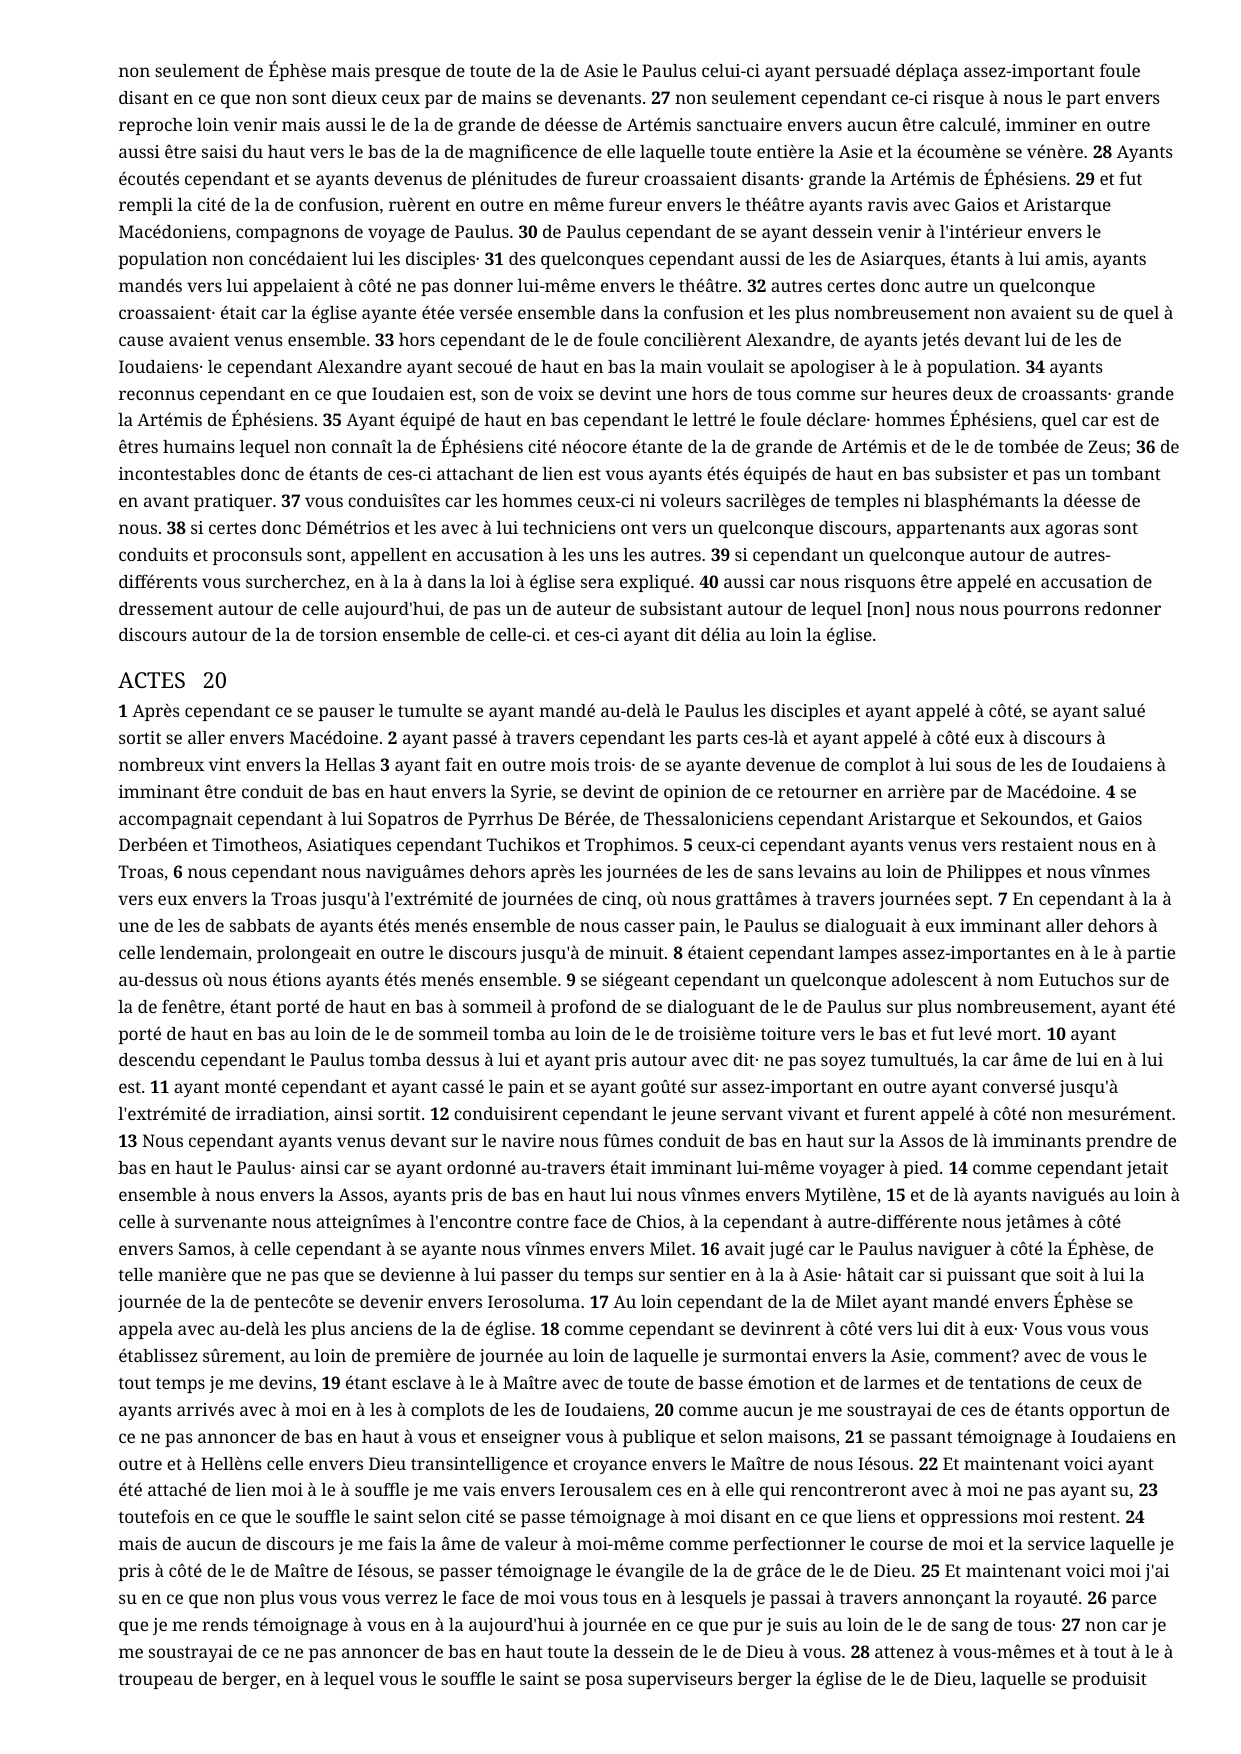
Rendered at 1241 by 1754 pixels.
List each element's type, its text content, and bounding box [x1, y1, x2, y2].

text non seulement de Éphèse mais presque de toute de la de Asie le Paulus celui-ci ayant persuadé déplaça assez-important foule disant en ce que non sont dieux ceux par de mains se devenants. 27 non seulement cependant ce-ci risque à nous le part envers reproche loin venir mais aussi le de la de grande de déesse de Artémis sanctuaire envers aucun être calculé, imminer en outre aussi être saisi du haut vers le bas de la de magnificence de elle laquelle toute entière la Asie et la écoumène se vénère. 28 Ayants écoutés cependant et se ayants devenus de plénitudes de fureur croassaient disants· grande la Artémis de Éphésiens. 29 et fut rempli la cité de la de confusion, ruèrent en outre en même fureur envers le théâtre ayants ravis avec Gaios et Aristarque Macédoniens, compagnons de voyage de Paulus. 30 de Paulus cependant de se ayant dessein venir à l'intérieur envers le population non concédaient lui les disciples· 31 des quelconques cependant aussi de les de Asiarques, étants à lui amis, ayants mandés vers lui appelaient à côté ne pas donner lui-même envers le théâtre. 32 autres certes donc autre un quelconque croassaient· était car la église ayante étée versée ensemble dans la confusion et les plus nombreusement non avaient su de quel à cause avaient venus ensemble. 33 hors cependant de le de foule concilièrent Alexandre, de ayants jetés devant lui de les de Ioudaiens· le cependant Alexandre ayant secoué de haut en bas la main voulait se apologiser à le à population. 34 ayants reconnus cependant en ce que Ioudaien est, son de voix se devint une hors de tous comme sur heures deux de croassants· grande la Artémis de Éphésiens. 35 Ayant équipé de haut en bas cependant le lettré le foule déclare· hommes Éphésiens, quel car est de êtres humains lequel non connaît la de Éphésiens cité néocore étante de la de grande de Artémis et de le de tombée de Zeus; 36 de incontestables donc de étants de ces-ci attachant de lien est vous ayants étés équipés de haut en bas subsister et pas un tombant en avant pratiquer. 37 vous conduisîtes car les hommes ceux-ci ni voleurs sacrilèges de temples ni blasphémants la déesse de nous. 38 si certes donc Démétrios et les avec à lui techniciens ont vers un quelconque discours, appartenants aux agoras sont conduits et proconsuls sont, appellent en accusation à les uns les autres. 39 si cependant un quelconque autour de autres-différents vous surcherchez, en à la à dans la loi à église sera expliqué. 40 aussi car nous risquons être appelé en accusation de dressement autour de celle aujourd'hui, de pas un de auteur de subsistant autour de lequel [non] nous nous pourrons redonner discours autour de la de torsion ensemble de celle-ci. et ces-ci ayant dit délia au loin la église. [118, 59, 1181, 647]
text 1 Après cependant ce se pauser le tumulte se ayant mandé au-delà le Paulus les disciples et ayant appelé à côté, se ayant salué sortit se aller envers Macédoine. 2 ayant passé à travers cependant les parts ces-là et ayant appelé à côté eux à discours à nombreux vint envers la Hellas 3 ayant fait en outre mois trois· de se ayante devenue de complot à lui sous de les de Ioudaiens à imminant être conduit de bas en haut envers la Syrie, se devint de opinion de ce retourner en arrière par de Macédoine. 4 se accompagnait cependant à lui Sopatros de Pyrrhus De Bérée, de Thessaloniciens cependant Aristarque et Sekoundos, et Gaios Derbéen et Timotheos, Asiatiques cependant Tuchikos et Trophimos. 5 ceux-ci cependant ayants venus vers restaient nous en à Troas, 6 nous cependant nous naviguâmes dehors après les journées de les de sans levains au loin de Philippes et nous vînmes vers eux envers la Troas jusqu'à l'extrémité de journées de cinq, où nous grattâmes à travers journées sept. 7 En cependant à la à une de les de sabbats de ayants étés menés ensemble de nous casser pain, le Paulus se dialoguait à eux imminant aller dehors à celle lendemain, prolongeait en outre le discours jusqu'à de minuit. 8 étaient cependant lampes assez-importantes en à le à partie au-dessus où nous étions ayants étés menés ensemble. 9 se siégeant cependant un quelconque adolescent à nom Eutuchos sur de la de fenêtre, étant porté de haut en bas à sommeil à profond de se dialoguant de le de Paulus sur plus nombreusement, ayant été porté de haut en bas au loin de le de sommeil tomba au loin de le de troisième toiture vers le bas et fut levé mort. 10 ayant descendu cependant le Paulus tomba dessus à lui et ayant pris autour avec dit· ne pas soyez tumultués, la car âme de lui en à lui est. 11 ayant monté cependant et ayant cassé le pain et se ayant goûté sur assez-important en outre ayant conversé jusqu'à l'extrémité de irradiation, ainsi sortit. 12 conduisirent cependant le jeune servant vivant et furent appelé à côté non mesurément. 13 Nous cependant ayants venus devant sur le navire nous fûmes conduit de bas en haut sur la Assos de là imminants prendre de bas en haut le Paulus· ainsi car se ayant ordonné au-travers était imminant lui-même voyager à pied. 14 comme cependant jetait ensemble à nous envers la Assos, ayants pris de bas en haut lui nous vînmes envers Mytilène, 15 et de là ayants navigués au loin à celle à survenante nous atteignîmes à l'encontre contre face de Chios, à la cependant à autre-différente nous jetâmes à côté envers Samos, à celle cependant à se ayante nous vînmes envers Milet. 16 avait jugé car le Paulus naviguer à côté la Éphèse, de telle manière que ne pas que se devienne à lui passer du temps sur sentier en à la à Asie· hâtait car si puissant que soit à lui la journée de la de pentecôte se devenir envers Ierosoluma. 17 Au loin cependant de la de Milet ayant mandé envers Éphèse se appela avec au-delà les plus anciens de la de église. 18 comme cependant se devinrent à côté vers lui dit à eux· Vous vous vous établissez sûrement, au loin de première de journée au loin de laquelle je surmontai envers la Asie, comment? avec de vous le tout temps je me devins, 19 étant esclave à le à Maître avec de toute de basse émotion et de larmes et de tentations de ceux de ayants arrivés avec à moi en à les à complots de les de Ioudaiens, 20 comme aucun je me soustrayai de ces de étants opportun de ce ne pas annoncer de bas en haut à vous et enseigner vous à publique et selon maisons, 21 se passant témoignage à Ioudaiens en outre et à Hellèns celle envers Dieu transintelligence et croyance envers le Maître de nous Iésous. 22 Et maintenant voici ayant été attaché de lien moi à le à souffle je me vais envers Ierousalem ces en à elle qui rencontreront avec à moi ne pas ayant su, 23 toutefois en ce que le souffle le saint selon cité se passe témoignage à moi disant en ce que liens et oppressions moi restent. 24 mais de aucun de discours je me fais la âme de valeur à moi-même comme perfectionner le course de moi et la service laquelle je pris à côté de le de Maître de Iésous, se passer témoignage le évangile de la de grâce de le de Dieu. 25 Et maintenant voici moi j'ai su en ce que non plus vous vous verrez le face de moi vous tous en à lesquels je passai à travers annonçant la royauté. 26 parce que je me rends témoignage à vous en à la aujourd'hui à journée en ce que pur je suis au loin de le de sang de tous· 27 non car je me soustrayai de ce ne pas annoncer de bas en haut toute la dessein de le de Dieu à vous. 28 attenez à vous-mêmes et à tout à le à troupeau de berger, en à lequel vous le souffle le saint se posa superviseurs berger la église de le de Dieu, laquelle se produisit [118, 699, 1181, 1690]
text ACTES 20 [118, 665, 1181, 695]
